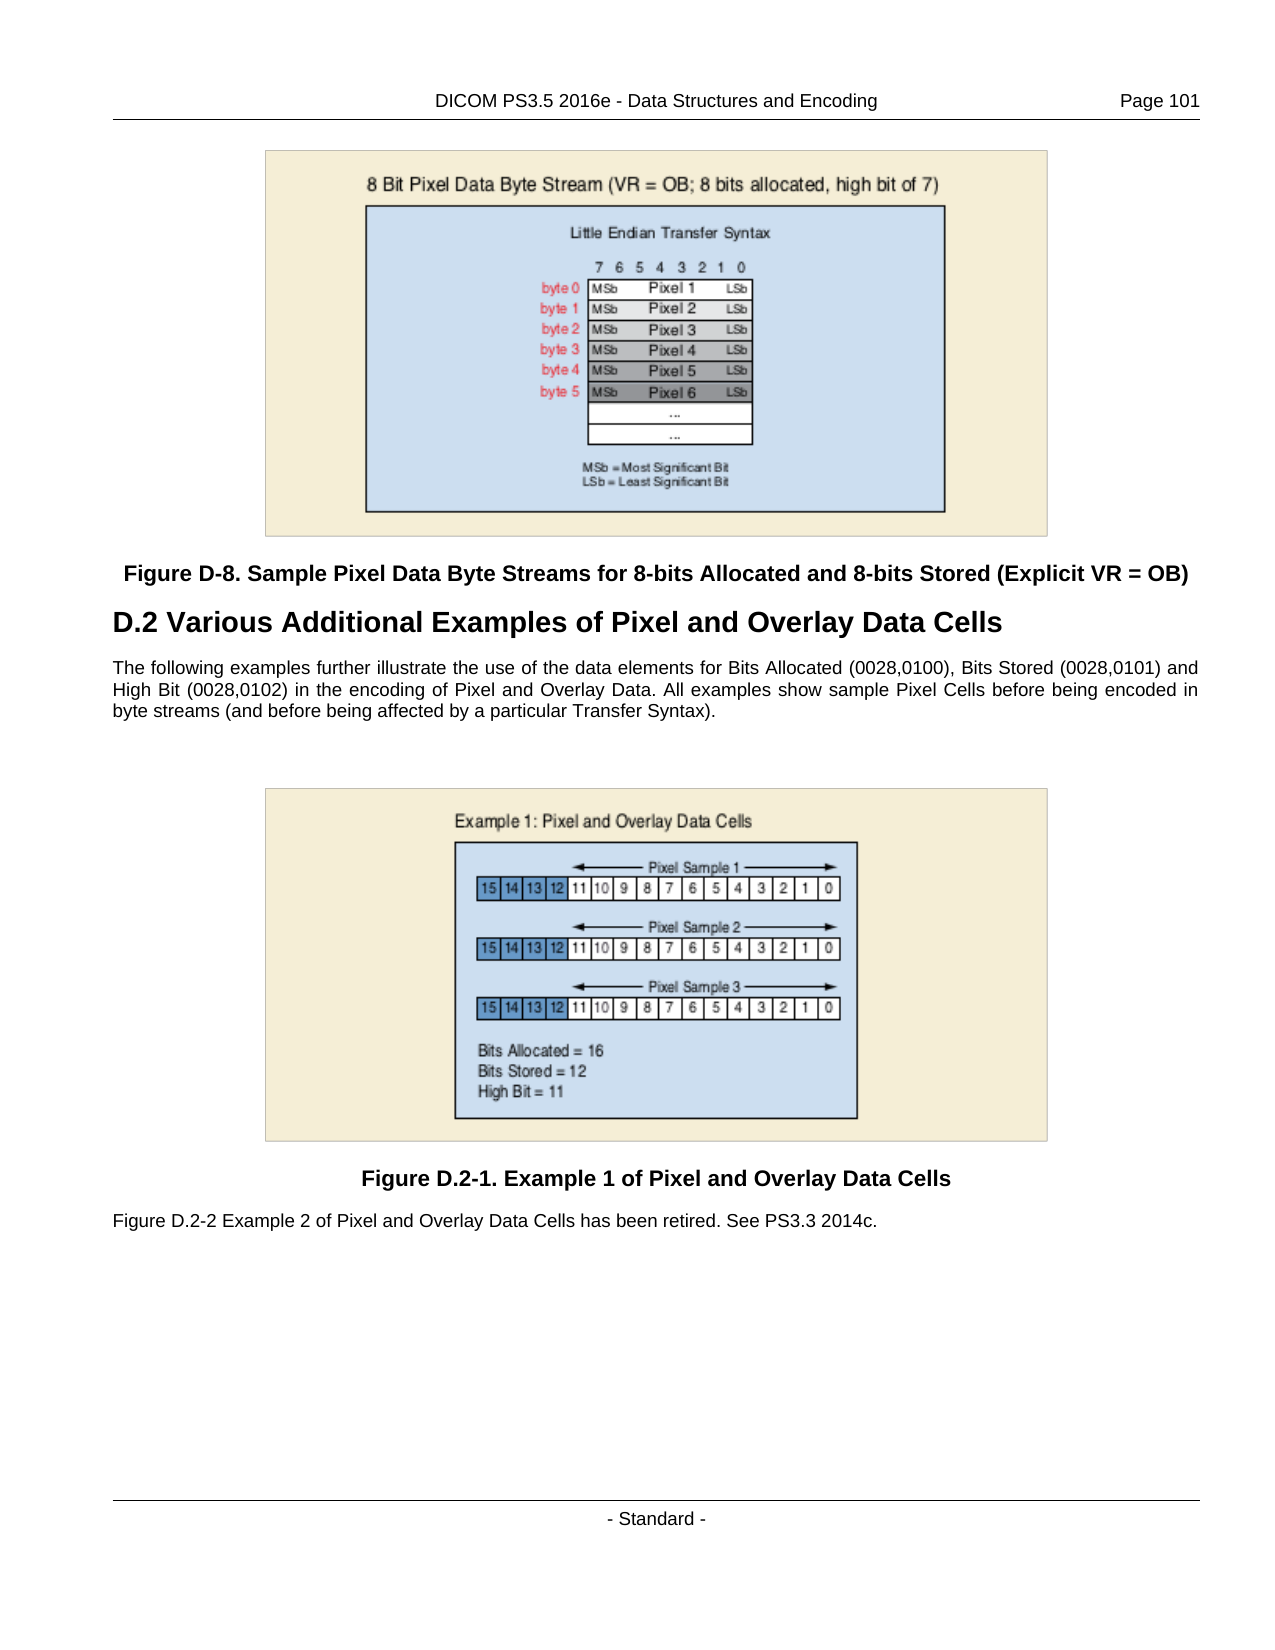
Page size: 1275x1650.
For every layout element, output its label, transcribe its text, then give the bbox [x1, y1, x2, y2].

picture [264, 787, 1049, 1143]
text D.2 Various Additional Examples of Pixel and Overlay Data Cells [112, 604, 1200, 638]
text Figure D-8. Sample Pixel Data Byte Streams for 8-bits Allocated and 8-bits Stored (Explicit VR = OB) [112, 560, 1200, 586]
text The following examples further illustrate the use of the data elements for Bits Allocated (0028,0100), Bits Stored (0028,0101) and High Bit (0028,0102) in the encoding of Pixel and Overlay Data. All examples show sample Pixel Cells before being encoded in byte streams (and before being affected by a particular Transfer Syntax). [112, 657, 1200, 722]
text Figure D.2-1. Example 1 of Pixel and Overlay Data Cells [112, 1165, 1200, 1191]
text Figure D.2-2 Example 2 of Pixel and Overlay Data Cells has been retired. See PS3.3 2014c. [112, 1209, 1200, 1231]
picture [264, 150, 1049, 538]
